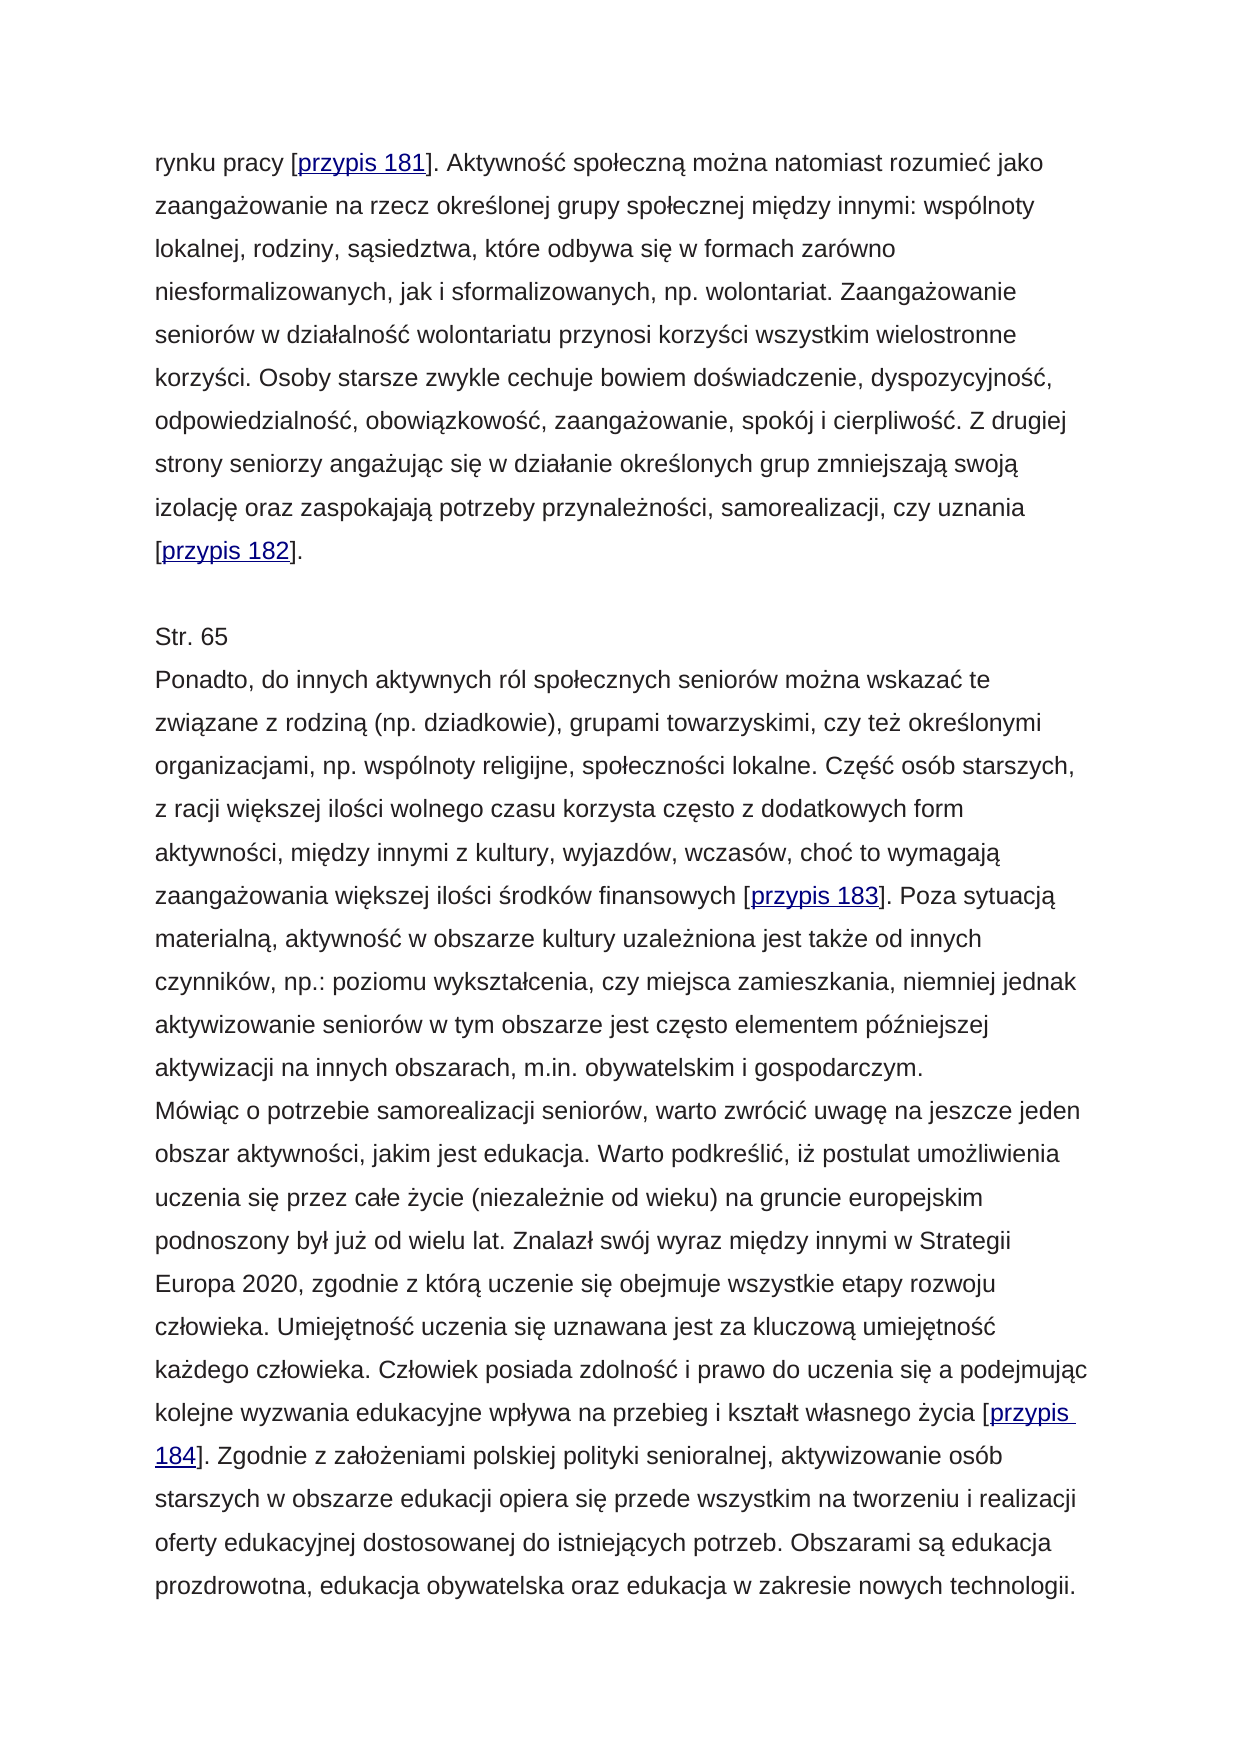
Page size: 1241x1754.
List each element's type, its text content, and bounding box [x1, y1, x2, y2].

text Ponadto, do innych aktywnych ról społecznych seniorów można wskazać te związane z rodziną (np. dziadkowie), grupami towarzyskimi, czy też określonymi organizacjami, np. wspólnoty religijne, społeczności lokalne. Część osób starszych, z racji większej ilości wolnego czasu korzysta często z dodatkowych form aktywności, między innymi z kultury, wyjazdów, wczasów, choć to wymagają zaangażowania większej ilości środków finansowych [przypis 183]. Poza sytuacją materialną, aktywność w obszarze kultury uzależniona jest także od innych czynników, np.: poziomu wykształcenia, czy miejsca zamieszkania, niemniej jednak aktywizowanie seniorów w tym obszarze jest często elementem późniejszej aktywizacji na innych obszarach, m.in. obywatelskim i gospodarczym. [154, 665, 1093, 1082]
text Mówiąc o potrzebie samorealizacji seniorów, warto zwrócić uwagę na jeszcze jeden obszar aktywności, jakim jest edukacja. Warto podkreślić, iż postulat umożliwienia uczenia się przez całe życie (niezależnie od wieku) na gruncie europejskim podnoszony był już od wielu lat. Znalazł swój wyraz między innymi w Strategii Europa 2020, zgodnie z którą uczenie się obejmuje wszystkie etapy rozwoju człowieka. Umiejętność uczenia się uznawana jest za kluczową umiejętność każdego człowieka. Człowiek posiada zdolność i prawo do uczenia się a podejmując kolejne wyzwania edukacyjne wpływa na przebieg i kształt własnego życia [przypis 184]. Zgodnie z założeniami polskiej polityki senioralnej, aktywizowanie osób starszych w obszarze edukacji opiera się przede wszystkim na tworzeniu i realizacji oferty edukacyjnej dostosowanej do istniejących potrzeb. Obszarami są edukacja prozdrowotna, edukacja obywatelska oraz edukacja w zakresie nowych technologii. [154, 1096, 1093, 1599]
text Str. 65 [154, 622, 1093, 651]
text rynku pracy [przypis 181]. Aktywność społeczną można natomiast rozumieć jako zaangażowanie na rzecz określonej grupy społecznej między innymi: wspólnoty lokalnej, rodziny, sąsiedztwa, które odbywa się w formach zarówno niesformalizowanych, jak i sformalizowanych, np. wolontariat. Zaangażowanie seniorów w działalność wolontariatu przynosi korzyści wszystkim wielostronne korzyści. Osoby starsze zwykle cechuje bowiem doświadczenie, dyspozycyjność, odpowiedzialność, obowiązkowość, zaangażowanie, spokój i cierpliwość. Z drugiej strony seniorzy angażując się w działanie określonych grup zmniejszają swoją izolację oraz zaspokajają potrzeby przynależności, samorealizacji, czy uznania [przypis 182]. [154, 148, 1093, 564]
